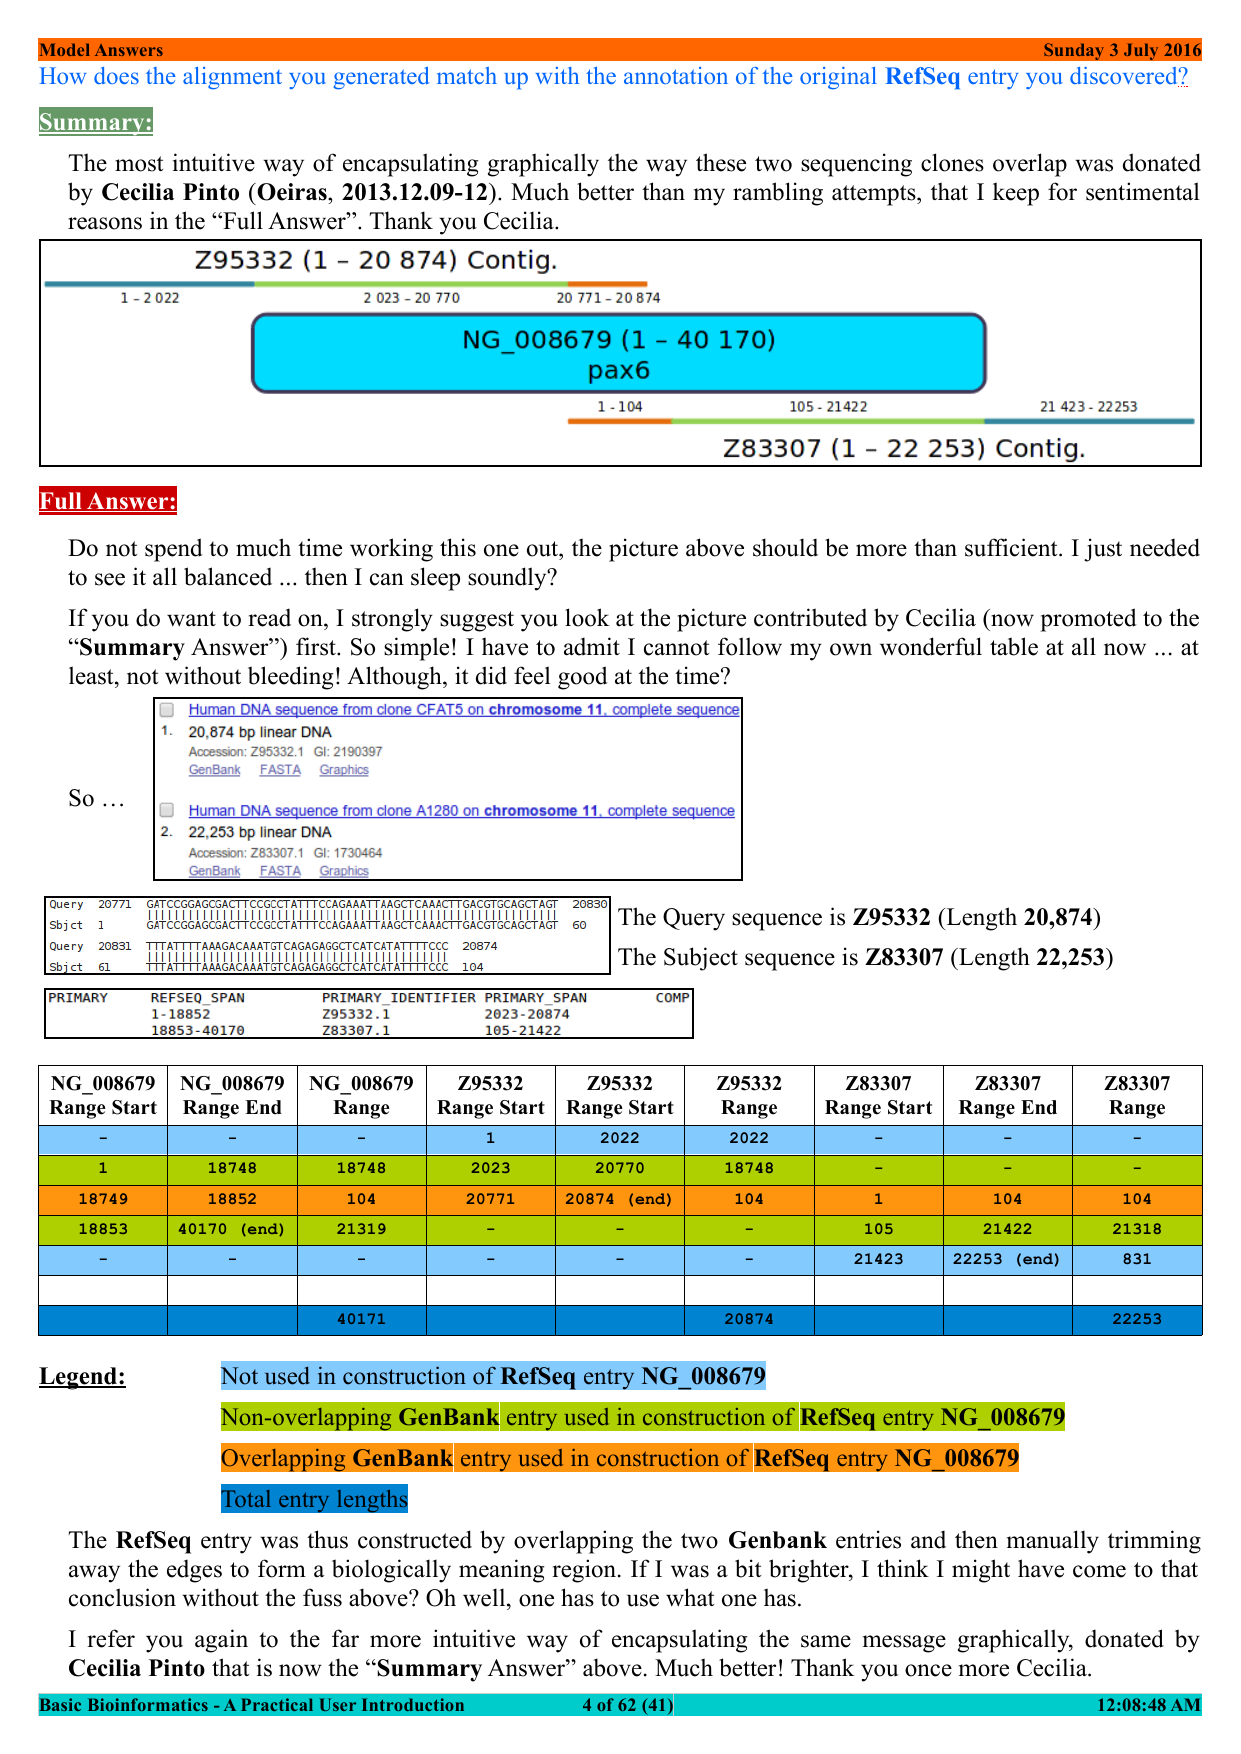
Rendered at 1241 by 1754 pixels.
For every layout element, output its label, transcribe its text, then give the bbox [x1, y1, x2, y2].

table_header Z83307 Range Start [815, 1066, 943, 1124]
text The most intuitive way of encapsulating graphically the way these two sequencing clones overlap was donated by Cecilia Pinto (Oeiras, 2013.12.09-12). Much better than my rambling attempts, that I keep for sentimental reasons in the “Full Answer”. Thank you Cecilia. [68, 148, 1202, 235]
text Do not spend to much time working this one out, the picture above should be more than sufficient. I just needed to see it all balanced ... then I can sleep soundly? [68, 533, 1202, 591]
table_cell 104 [298, 1186, 426, 1215]
table_cell 21319 [298, 1216, 426, 1245]
table_cell 21422 [944, 1216, 1072, 1245]
table_cell 1 [815, 1186, 943, 1215]
table_cell 18748 [298, 1156, 426, 1185]
table_cell 105 [815, 1216, 943, 1245]
text Full Answer: [38, 486, 1202, 515]
table_cell 22253 (end) [944, 1246, 1072, 1275]
table_cell [815, 1276, 943, 1305]
text The Query sequence is Z95332 (Length 20,874) [611, 901, 1202, 931]
table_cell - [556, 1246, 684, 1275]
table_header NG_008679 Range [298, 1066, 426, 1124]
table_cell - [815, 1156, 943, 1185]
table_cell [944, 1276, 1072, 1305]
table_cell 40171 [298, 1306, 426, 1335]
table_cell [427, 1306, 555, 1335]
table_cell - [39, 1126, 167, 1154]
table_cell [685, 1276, 814, 1305]
text So … [68, 783, 153, 812]
table_cell 20771 [427, 1186, 555, 1215]
table_cell 20874 (end) [556, 1186, 684, 1215]
table_cell - [685, 1216, 814, 1245]
table_header Z83307 Range End [944, 1066, 1072, 1124]
text Overlapping GenBank entry used in construction of RefSeq entry NG_008679 [38, 1443, 1202, 1472]
table_cell [39, 1306, 167, 1335]
table_cell [39, 1276, 167, 1305]
table_cell 2022 [556, 1126, 684, 1154]
table_cell 1 [427, 1126, 555, 1154]
table_cell - [298, 1246, 426, 1275]
table_cell [427, 1276, 555, 1305]
table_cell 22253 [1073, 1306, 1202, 1335]
text The RefSeq entry was thus constructed by overlapping the two Genbank entries and then manually trimming away the edges to form a biologically meaning region. If I was a bit brighter, I think I might have come to that conclusion without the fuss above? Oh well, one has to use what one has. [68, 1524, 1202, 1612]
table_cell - [685, 1246, 814, 1275]
table_cell [815, 1306, 943, 1335]
table_cell - [168, 1126, 297, 1154]
table_cell [168, 1276, 297, 1305]
table_cell [556, 1276, 684, 1305]
text Legend: Not used in construction of RefSeq entry NG_008679 [38, 1361, 1202, 1390]
table_cell - [556, 1216, 684, 1245]
table_cell [944, 1306, 1072, 1335]
table_cell 104 [1073, 1186, 1202, 1215]
table_cell 18749 [39, 1186, 167, 1215]
table_header NG_008679 Range Start [39, 1066, 167, 1124]
text Total entry lengths [38, 1484, 1202, 1513]
table_cell 18853 [39, 1216, 167, 1245]
table_cell - [1073, 1126, 1202, 1154]
table_cell [556, 1306, 684, 1335]
picture [46, 990, 692, 1037]
table_header Z83307 Range [1073, 1066, 1202, 1124]
table_cell 104 [685, 1186, 814, 1215]
text If you do want to read on, I strongly suggest you look at the picture contributed by Cecilia (now promoted to the “Summary Answer”) first. So simple! I have to admit I cannot follow my own wonderful table at all now ... at least, not without bleeding! Although, it did feel good at the time? [68, 602, 1202, 690]
text How does the alignment you generated match up with the annotation of the original RefSeq entry you discovered? [38, 61, 1202, 89]
text Summary: [38, 107, 1202, 136]
table_header Z95332 Range Start [427, 1066, 555, 1124]
table_cell 21423 [815, 1246, 943, 1275]
text Non-overlapping GenBank entry used in construction of RefSeq entry NG_008679 [38, 1402, 1202, 1431]
table_cell - [168, 1246, 297, 1275]
text [743, 783, 1202, 812]
table_cell 2023 [427, 1156, 555, 1185]
table_cell - [39, 1246, 167, 1275]
table_cell 20770 [556, 1156, 684, 1185]
table_cell - [944, 1126, 1072, 1154]
table_cell - [944, 1156, 1072, 1185]
picture [46, 898, 609, 973]
table_cell 20874 [685, 1306, 814, 1335]
table_cell [298, 1276, 426, 1305]
text The Subject sequence is Z83307 (Length 22,253) [611, 942, 1202, 971]
table_cell - [1073, 1156, 1202, 1185]
table_cell 18852 [168, 1186, 297, 1215]
text I refer you again to the far more intuitive way of encapsulating the same message graphically, donated by Cecilia Pinto that is now the “Summary Answer” above. Much better! Thank you once more Cecilia. [68, 1623, 1202, 1682]
table_cell [168, 1306, 297, 1335]
table_cell - [815, 1126, 943, 1154]
picture [155, 699, 741, 879]
table_cell 18748 [685, 1156, 814, 1185]
table_cell 1 [39, 1156, 167, 1185]
table_cell 40170 (end) [168, 1216, 297, 1245]
table_header NG_008679 Range End [168, 1066, 297, 1124]
table_header Z95332 Range Start [556, 1066, 684, 1124]
table_cell - [427, 1216, 555, 1245]
table_cell [1073, 1276, 1202, 1305]
table_cell 18748 [168, 1156, 297, 1185]
table_cell 104 [944, 1186, 1072, 1215]
table_cell - [427, 1246, 555, 1275]
table_cell 21318 [1073, 1216, 1202, 1245]
picture [41, 241, 1200, 465]
table_cell 831 [1073, 1246, 1202, 1275]
table_header Z95332 Range [685, 1066, 814, 1124]
table_cell 2022 [685, 1126, 814, 1154]
table_cell - [298, 1126, 426, 1154]
